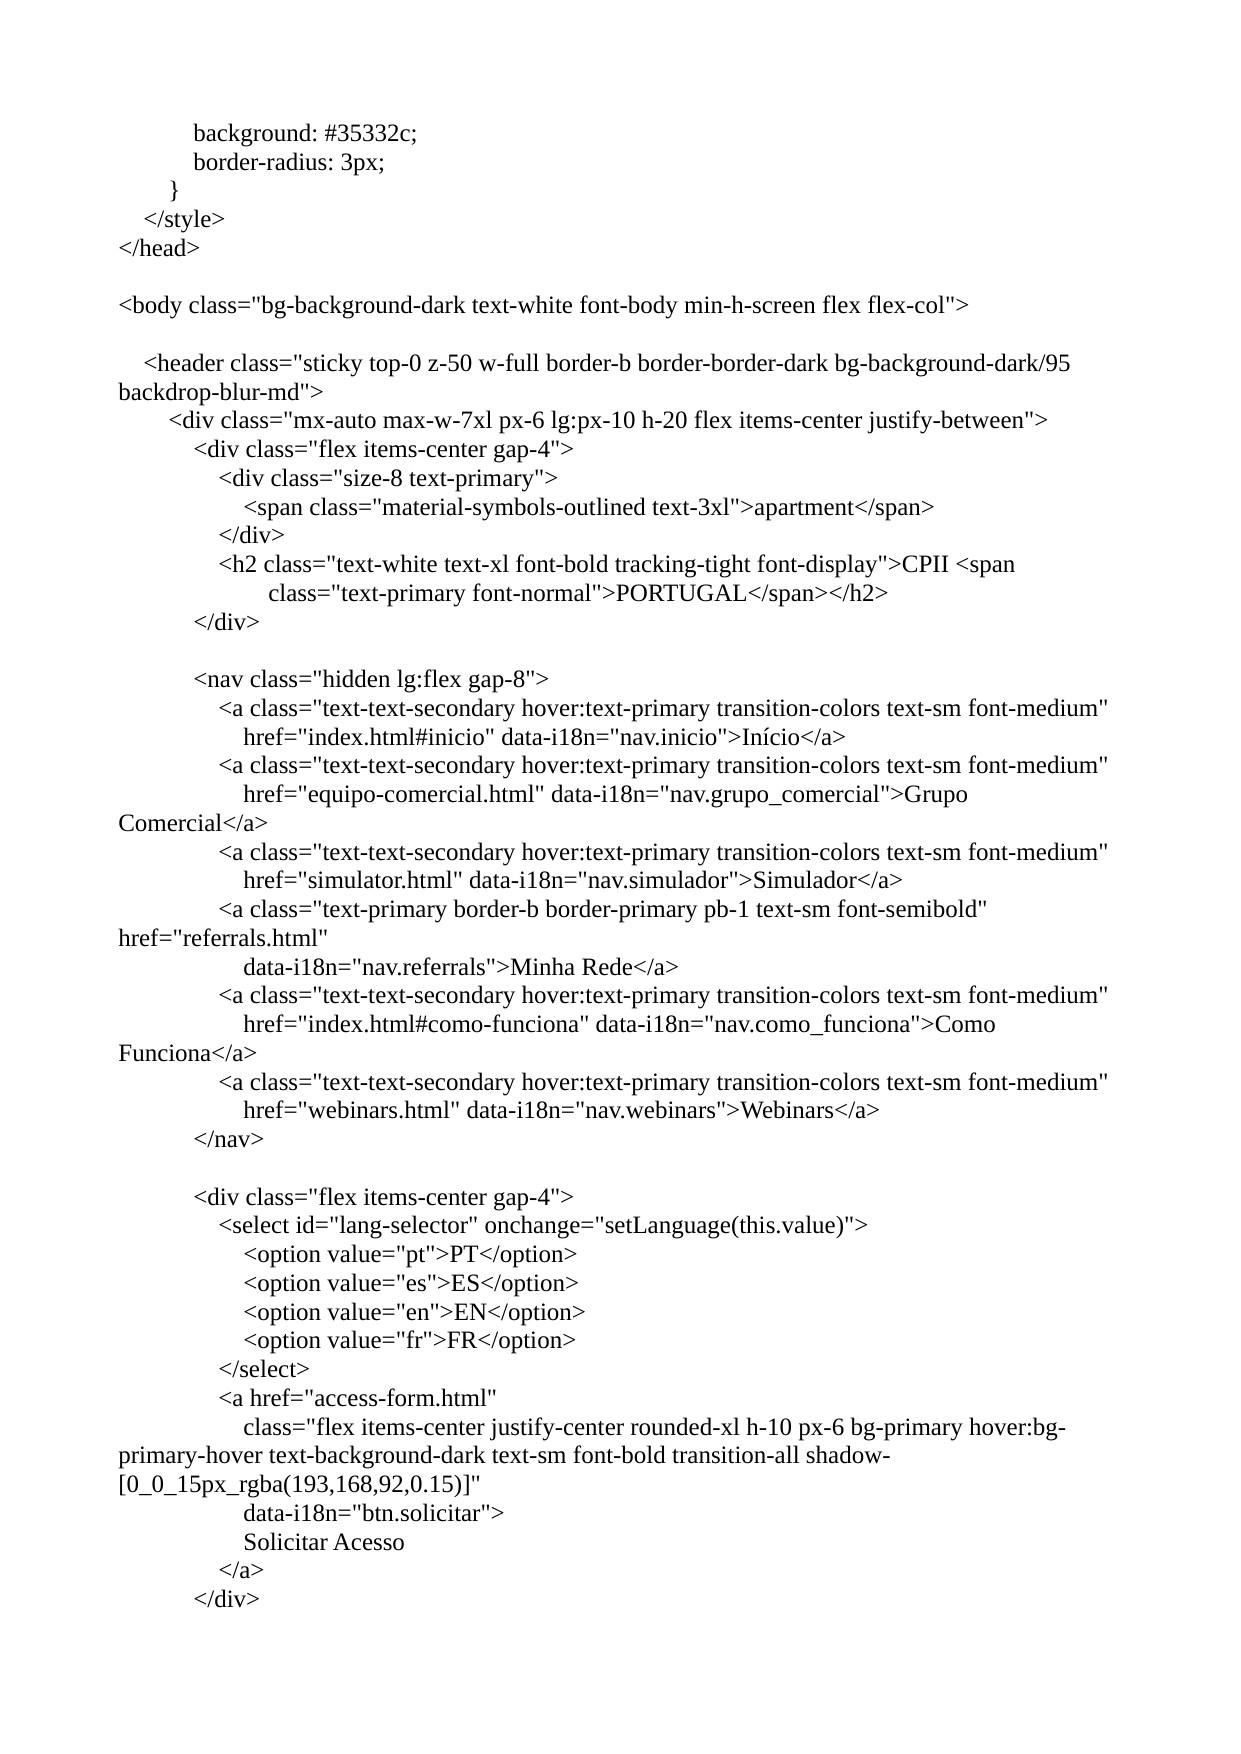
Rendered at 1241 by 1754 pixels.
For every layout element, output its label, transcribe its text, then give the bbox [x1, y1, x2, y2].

table_cell background: #35332c; border-radius: 3px; } </style> </head> <body class="bg-background-dark text-white font-body min-h-screen flex flex-col"> <header class="sticky top-0 z-50 w-full border-b border-border-dark bg-background-dark/95 backdrop-blur-md"> <div class="mx-auto max-w-7xl px-6 lg:px-10 h-20 flex items-center justify-between"> <div class="flex items-center gap-4"> <div class="size-8 text-primary"> <span class="material-symbols-outlined text-3xl">apartment</span> </div> <h2 class="text-white text-xl font-bold tracking-tight font-display">CPII <span class="text-primary font-normal">PORTUGAL</span></h2> </div> <nav class="hidden lg:flex gap-8"> <a class="text-text-secondary hover:text-primary transition-colors text-sm font-medium" href="index.html#inicio" data-i18n="nav.inicio">Início</a> <a class="text-text-secondary hover:text-primary transition-colors text-sm font-medium" href="equipo-comercial.html" data-i18n="nav.grupo_comercial">Grupo Comercial</a> <a class="text-text-secondary hover:text-primary transition-colors text-sm font-medium" href="simulator.html" data-i18n="nav.simulador">Simulador</a> <a class="text-primary border-b border-primary pb-1 text-sm font-semibold" href="referrals.html" data-i18n="nav.referrals">Minha Rede</a> <a class="text-text-secondary hover:text-primary transition-colors text-sm font-medium" href="index.html#como-funciona" data-i18n="nav.como_funciona">Como Funciona</a> <a class="text-text-secondary hover:text-primary transition-colors text-sm font-medium" href="webinars.html" data-i18n="nav.webinars">Webinars</a> </nav> <div class="flex items-center gap-4"> <select id="lang-selector" onchange="setLanguage(this.value)"> <option value="pt">PT</option> <option value="es">ES</option> <option value="en">EN</option> <option value="fr">FR</option> </select> <a href="access-form.html" class="flex items-center justify-center rounded-xl h-10 px-6 bg-primary hover:bg-primary-hover text-background-dark text-sm font-bold transition-all shadow-[0_0_15px_rgba(193,168,92,0.15)]" data-i18n="btn.solicitar"> Solicitar Acesso </a> </div> [118, 118, 1122, 1613]
